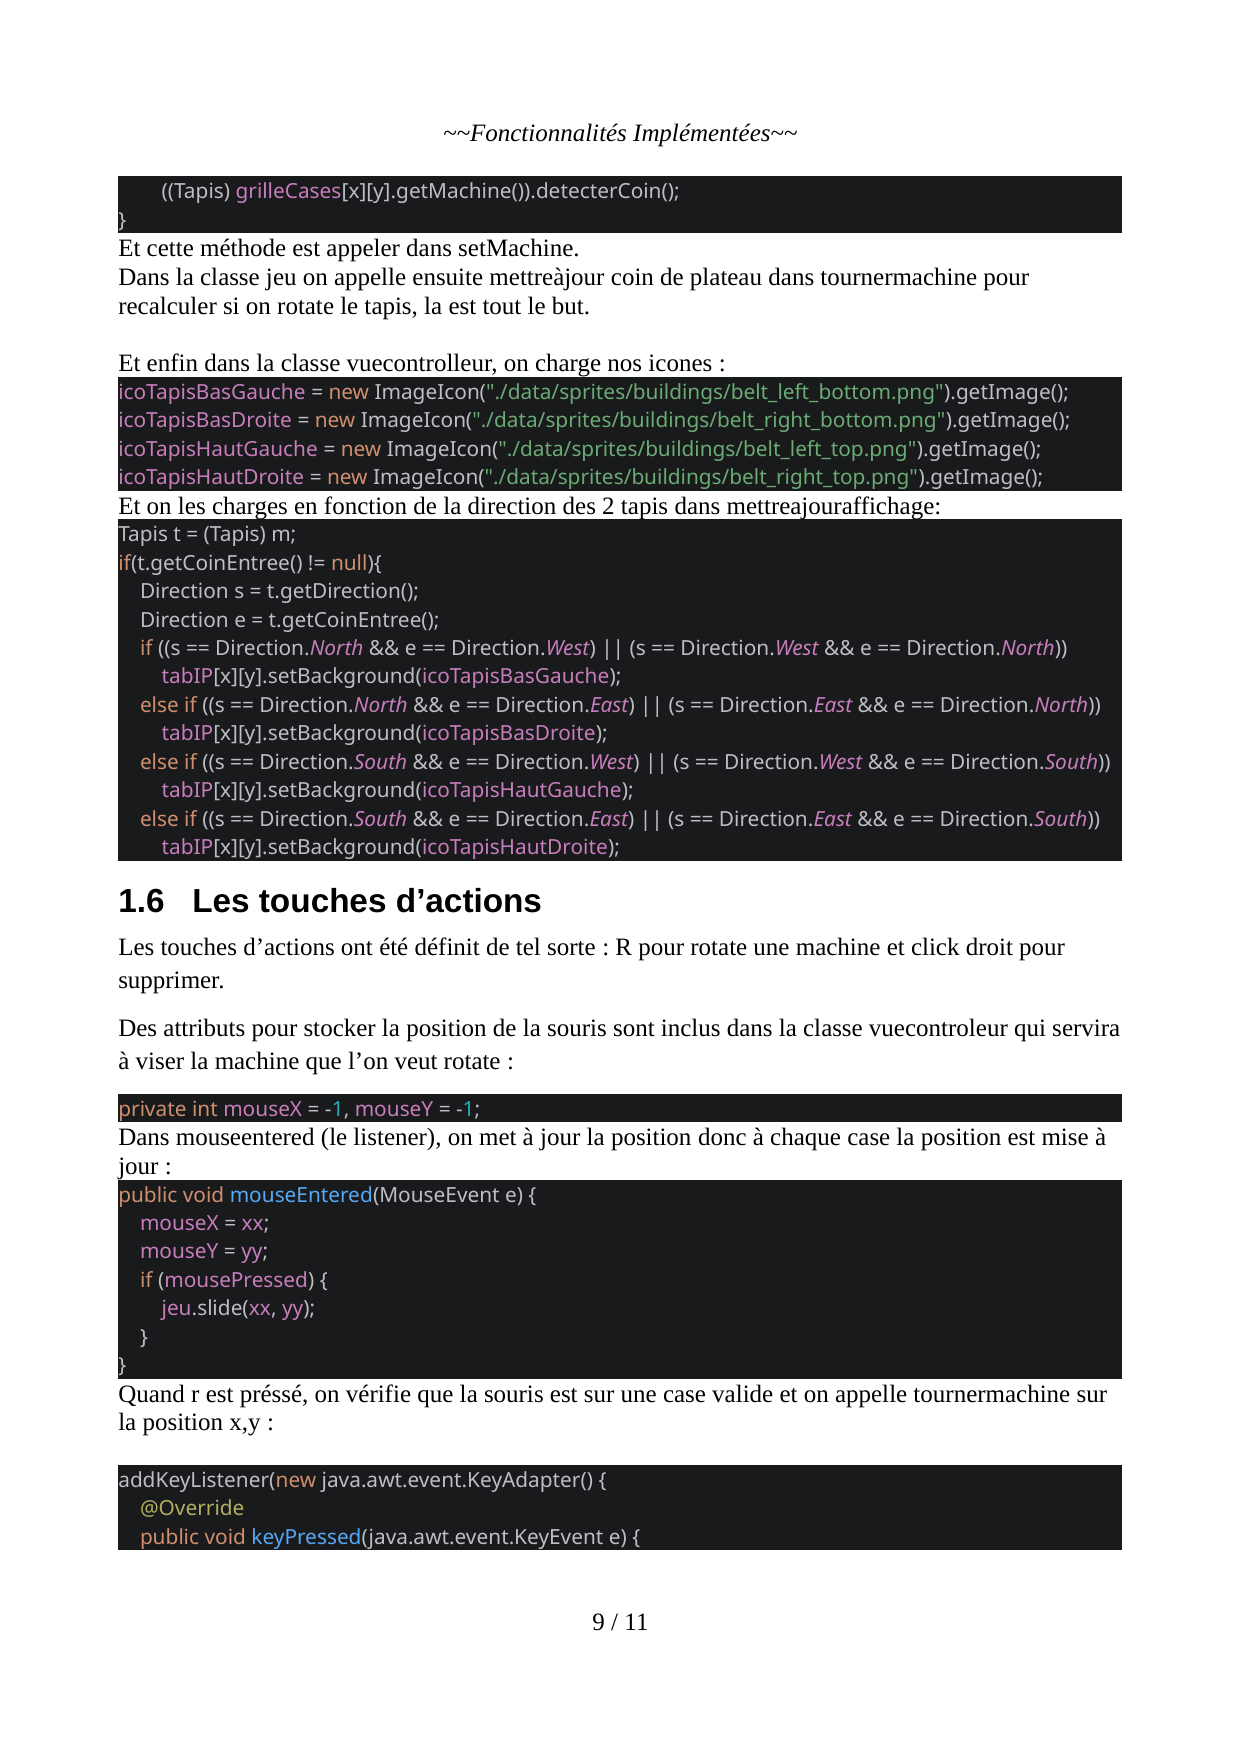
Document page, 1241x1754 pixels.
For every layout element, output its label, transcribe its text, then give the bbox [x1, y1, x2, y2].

text icoTapisBasGauche = new ImageIcon("./data/sprites/buildings/belt_left_bottom.png").getImage(); icoTapisBasDroite = new ImageIcon("./data/sprites/buildings/belt_right_bottom.png").getImage(); icoTapisHautGauche = new ImageIcon("./data/sprites/buildings/belt_left_top.png").getImage(); icoTapisHautDroite = new ImageIcon("./data/sprites/buildings/belt_right_top.png").getImage(); [118, 377, 1122, 491]
text Dans mouseentered (le listener), on met à jour la position donc à chaque case la position est mise à jour : [118, 1122, 1122, 1180]
text private int mouseX = -1, mouseY = -1; [118, 1094, 1122, 1122]
text Les touches d’actions ont été définit de tel sorte : R pour rotate une machine et click droit pour supprimer. [118, 932, 1122, 994]
text Et on les charges en fonction de la direction des 2 tapis dans mettreajouraffichage: [118, 491, 1122, 519]
text Dans la classe jeu on appelle ensuite mettreàjour coin de plateau dans tournermachine pour recalculer si on rotate le tapis, la est tout le but. [118, 262, 1122, 319]
text Quand r est préssé, on vérifie que la souris est sur une case valide et on appelle tournermachine sur la position x,y : [118, 1379, 1122, 1436]
text Et cette méthode est appeler dans setMachine. [118, 233, 1122, 262]
text Et enfin dans la classe vuecontrolleur, on charge nos icones : [118, 348, 1122, 377]
text Des attributs pour stocker la position de la souris sont inclus dans la classe vuecontroleur qui servira à viser la machine que l’on veut rotate : [118, 1013, 1122, 1075]
text public void mouseEntered(MouseEvent e) { mouseX = xx; mouseY = yy; if (mousePressed) { jeu.slide(xx, yy); } } [118, 1180, 1122, 1379]
subtitle Les touches d’actions [118, 882, 1122, 920]
text addKeyListener(new java.awt.event.KeyAdapter() { @Override public void keyPressed(java.awt.event.KeyEvent e) { [118, 1465, 1122, 1550]
text Tapis t = (Tapis) m; if(t.getCoinEntree() != null){ Direction s = t.getDirection(); Direction e = t.getCoinEntree(); if ((s == Direction.North && e == Direction.West) || (s == Direction.West && e == Direction.North)) tabIP[x][y].setBackground(icoTapisBasGauche); else if ((s == Direction.North && e == Direction.East) || (s == Direction.East && e == Direction.North)) tabIP[x][y].setBackground(icoTapisBasDroite); else if ((s == Direction.South && e == Direction.West) || (s == Direction.West && e == Direction.South)) tabIP[x][y].setBackground(icoTapisHautGauche); else if ((s == Direction.South && e == Direction.East) || (s == Direction.East && e == Direction.South)) tabIP[x][y].setBackground(icoTapisHautDroite); [118, 519, 1122, 861]
text ((Tapis) grilleCases[x][y].getMachine()).detecterCoin(); } [118, 176, 1122, 233]
